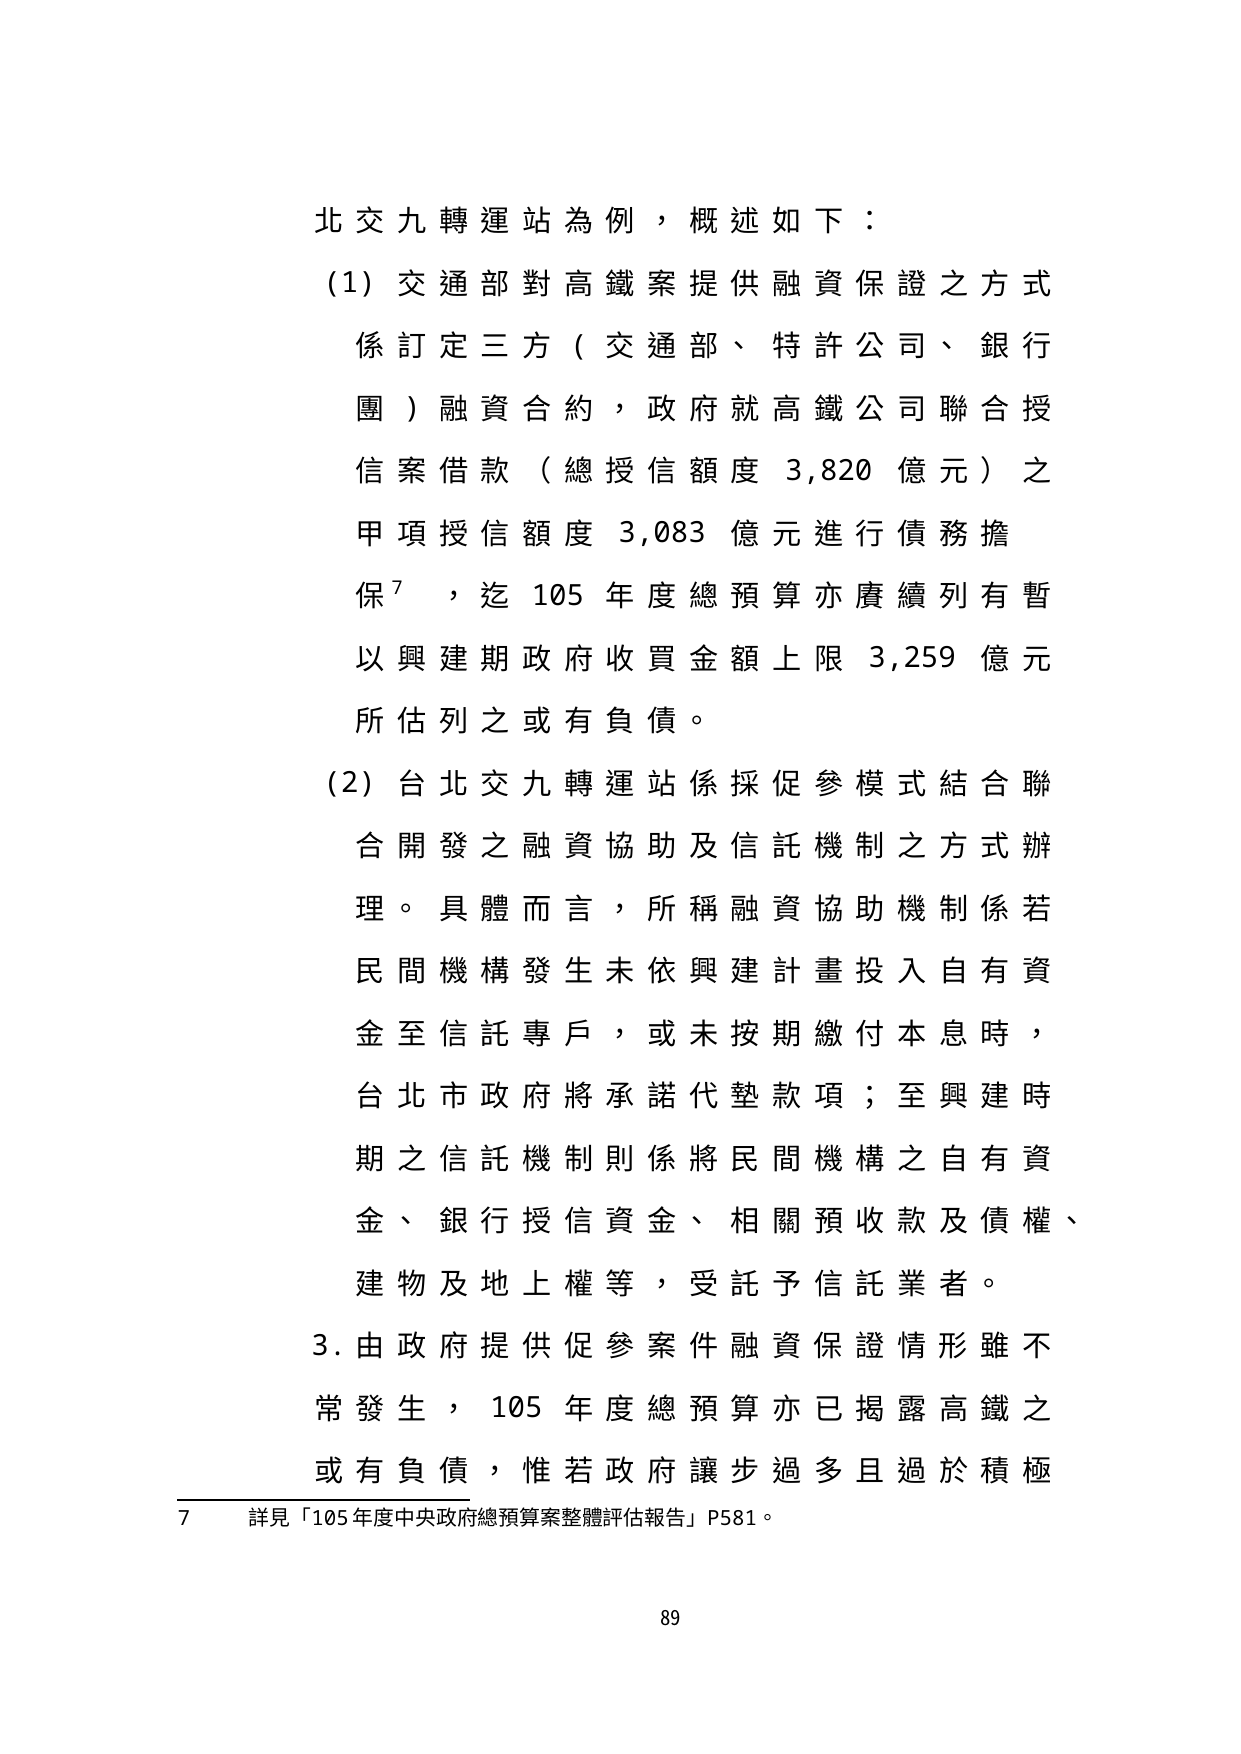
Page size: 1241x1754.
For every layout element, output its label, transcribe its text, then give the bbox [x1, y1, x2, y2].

text 詳見「105年度中央政府總預算案整體評估報告」P581。 [177, 1500, 1063, 1532]
text 北交九轉運站為例，概述如下： [271, 177, 1058, 240]
text (1)交通部對高鐵案提供融資保證之方式係訂定三方(交通部、特許公司、銀行團)融資合約，政府就高鐵公司聯合授信案借款（總授信額度3,820億元）之甲項授信額度3,083億元進行債務擔保，迄105年度總預算亦賡續列有暫以興建期政府收買金額上限3,259億元所估列之或有負債。 [301, 240, 1058, 740]
text 3.由政府提供促參案件融資保證情形雖不常發生，105年度總預算亦已揭露高鐵之或有負債，惟若政府讓步過多且過於積極 [271, 1302, 1058, 1490]
text (2)台北交九轉運站係採促參模式結合聯合開發之融資協助及信託機制之方式辦理。具體而言，所稱融資協助機制係若民間機構發生未依興建計畫投入自有資金至信託專戶，或未按期繳付本息時，台北市政府將承諾代墊款項；至興建時期之信託機制則係將民間機構之自有資金、銀行授信資金、相關預收款及債權、建物及地上權等，受託予信託業者。 [301, 740, 1058, 1302]
